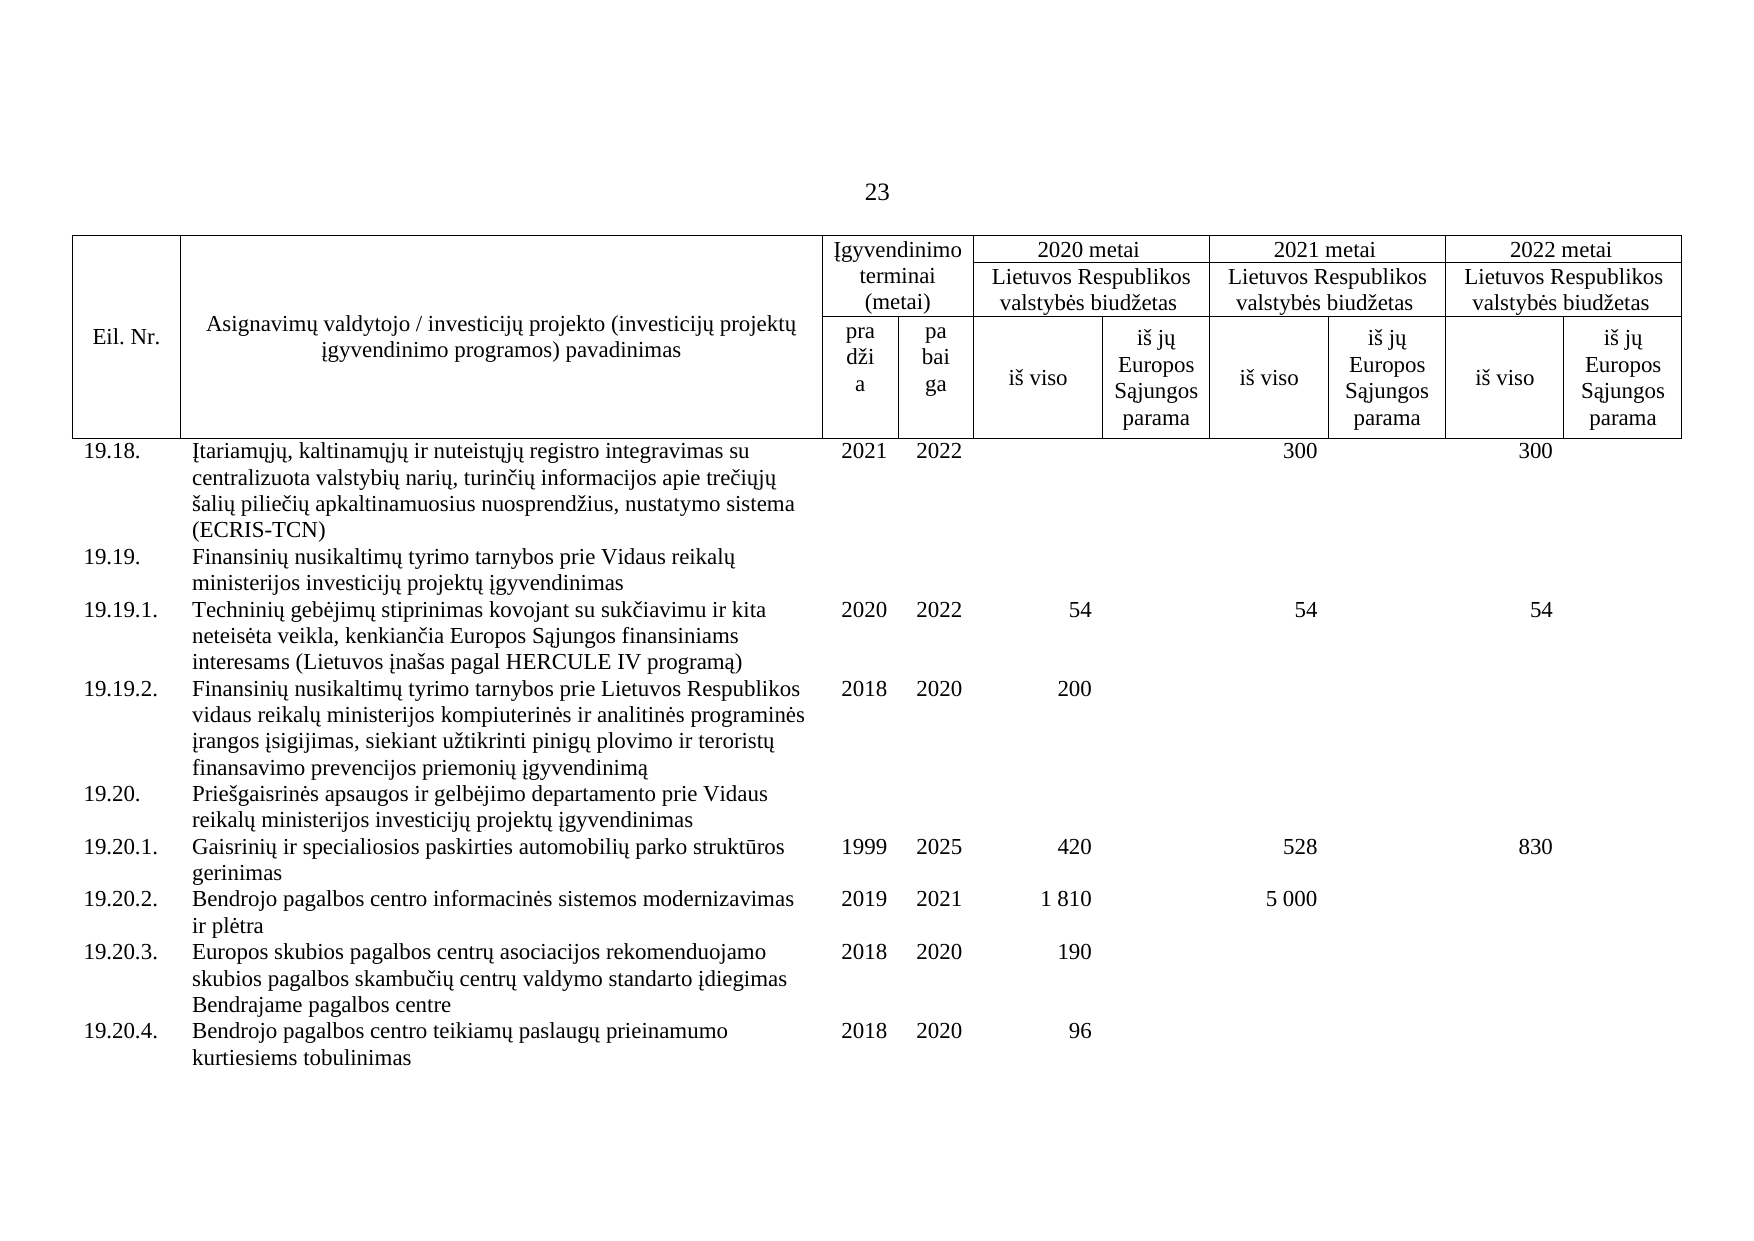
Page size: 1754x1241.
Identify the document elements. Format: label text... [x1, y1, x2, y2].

table_cell [1103, 780, 1209, 833]
table_cell 54 [1209, 596, 1328, 675]
table_header Eil. Nr. [73, 236, 180, 437]
table_cell [1103, 938, 1209, 1017]
table_cell 19.20.3. [72, 938, 181, 1017]
table_cell 420 [973, 833, 1103, 886]
table_cell 1999 [822, 833, 898, 886]
table_cell [1564, 833, 1682, 886]
table_cell [1209, 938, 1328, 1017]
table_cell Techninių gebėjimų stiprinimas kovojant su sukčiavimu ir kita neteisėta veikla, kenkiančia Europos Sąjungos finansiniams interesams (Lietuvos įnašas pagal HERCULE IV programą) [181, 596, 822, 675]
table_cell [1328, 596, 1446, 675]
table_cell 190 [973, 938, 1103, 1017]
table_cell [1564, 543, 1682, 596]
table_cell [1564, 439, 1682, 543]
table_cell 2018 [822, 1017, 898, 1070]
table_cell 5 000 [1209, 886, 1328, 938]
table_cell 1 810 [973, 886, 1103, 938]
table_cell iš viso [974, 317, 1102, 437]
table_header Įgyvendinimo terminai (metai) [823, 236, 973, 316]
table_cell [1564, 780, 1682, 833]
table_cell 19.20.4. [72, 1017, 181, 1070]
table_header 2020 metai [974, 236, 1209, 262]
table_cell 2022 [898, 596, 973, 675]
table_cell [1209, 543, 1328, 596]
table_cell 2021 [822, 439, 898, 543]
table_cell [1328, 938, 1446, 1017]
table_header 2021 metai [1210, 236, 1445, 262]
table_cell [1328, 886, 1446, 938]
table_cell 19.20. [72, 780, 181, 833]
table_cell [1328, 675, 1446, 780]
table_cell 528 [1209, 833, 1328, 886]
table_cell 19.20.2. [72, 886, 181, 938]
table_cell [1103, 543, 1209, 596]
table_cell [1103, 596, 1209, 675]
table_cell iš viso [1446, 317, 1563, 437]
table_cell 2021 [898, 886, 973, 938]
table_cell iš jų Europos Sąjungos parama [1329, 317, 1445, 437]
table_cell [1328, 833, 1446, 886]
table_cell [1564, 1017, 1682, 1070]
table_cell [1328, 1017, 1446, 1070]
table_cell 54 [973, 596, 1103, 675]
table_cell pabaiga [899, 317, 973, 437]
table_cell 200 [973, 675, 1103, 780]
table_cell Europos skubios pagalbos centrų asociacijos rekomenduojamo skubios pagalbos skambučių centrų valdymo standarto įdiegimas Bendrajame pagalbos centre [181, 938, 822, 1017]
table_cell [1564, 675, 1682, 780]
table_cell [973, 780, 1103, 833]
table_cell [898, 543, 973, 596]
table_cell [1564, 938, 1682, 1017]
table_cell 96 [973, 1017, 1103, 1070]
table_cell Lietuvos Respublikos valstybės biudžetas [1446, 263, 1681, 316]
table_cell [973, 543, 1103, 596]
table_cell 19.19.1. [72, 596, 181, 675]
table_cell 19.19.2. [72, 675, 181, 780]
table_cell 2020 [898, 938, 973, 1017]
table_cell [973, 439, 1103, 543]
table_cell [1103, 675, 1209, 780]
table_cell [1103, 833, 1209, 886]
table_header Asignavimų valdytojo / investicijų projekto (investicijų projektų įgyvendinimo programos) pavadinimas [181, 236, 822, 437]
table_cell Bendrojo pagalbos centro informacinės sistemos modernizavimas ir plėtra [181, 886, 822, 938]
table_cell iš jų Europos Sąjungos parama [1103, 317, 1209, 437]
table_cell Įtariamųjų, kaltinamųjų ir nuteistųjų registro integravimas su centralizuota valstybių narių, turinčių informacijos apie trečiųjų šalių piliečių apkaltinamuosius nuosprendžius, nustatymo sistema (ECRIS-TCN) [181, 439, 822, 543]
table_cell pradžia [823, 317, 898, 437]
table_cell 2020 [822, 596, 898, 675]
table_cell Finansinių nusikaltimų tyrimo tarnybos prie Lietuvos Respublikos vidaus reikalų ministerijos kompiuterinės ir analitinės programinės įrangos įsigijimas, siekiant užtikrinti pinigų plovimo ir teroristų finansavimo prevencijos priemonių įgyvendinimą [181, 675, 822, 780]
table_cell Lietuvos Respublikos valstybės biudžetas [1210, 263, 1445, 316]
table_cell iš viso [1210, 317, 1328, 437]
table_cell Gaisrinių ir specialiosios paskirties automobilių parko struktūros gerinimas [181, 833, 822, 886]
table_cell 300 [1209, 439, 1328, 543]
table_cell [1103, 439, 1209, 543]
table_cell [1446, 780, 1564, 833]
table_cell 2019 [822, 886, 898, 938]
table_cell [1446, 938, 1564, 1017]
table_cell 2022 [898, 439, 973, 543]
table_cell [1328, 543, 1446, 596]
table_cell [1446, 886, 1564, 938]
table_cell iš jų Europos Sąjungos parama [1564, 317, 1681, 437]
table_cell [822, 543, 898, 596]
table_cell [1564, 596, 1682, 675]
table_cell [1564, 886, 1682, 938]
table_cell 830 [1446, 833, 1564, 886]
table_cell Finansinių nusikaltimų tyrimo tarnybos prie Vidaus reikalų ministerijos investicijų projektų įgyvendinimas [181, 543, 822, 596]
table_cell [822, 780, 898, 833]
table_cell 19.19. [72, 543, 181, 596]
table_cell 19.18. [72, 439, 181, 543]
table_cell [1328, 780, 1446, 833]
table_cell 19.20.1. [72, 833, 181, 886]
table_cell 300 [1446, 439, 1564, 543]
table_cell [898, 780, 973, 833]
table_cell 2018 [822, 675, 898, 780]
table_cell 54 [1446, 596, 1564, 675]
table_cell [1446, 675, 1564, 780]
table_cell [1446, 1017, 1564, 1070]
table_cell [1103, 886, 1209, 938]
table_cell 2020 [898, 1017, 973, 1070]
table_cell [1209, 675, 1328, 780]
table_cell [1103, 1017, 1209, 1070]
table_cell Lietuvos Respublikos valstybės biudžetas [974, 263, 1209, 316]
table_cell 2018 [822, 938, 898, 1017]
table_cell [1446, 543, 1564, 596]
table_cell Bendrojo pagalbos centro teikiamų paslaugų prieinamumo kurtiesiems tobulinimas [181, 1017, 822, 1070]
table_cell [1328, 439, 1446, 543]
table_cell [1209, 780, 1328, 833]
table_header 2022 metai [1446, 236, 1681, 262]
table_cell Priešgaisrinės apsaugos ir gelbėjimo departamento prie Vidaus reikalų ministerijos investicijų projektų įgyvendinimas [181, 780, 822, 833]
table_cell 2025 [898, 833, 973, 886]
table_cell [1209, 1017, 1328, 1070]
table_cell 2020 [898, 675, 973, 780]
